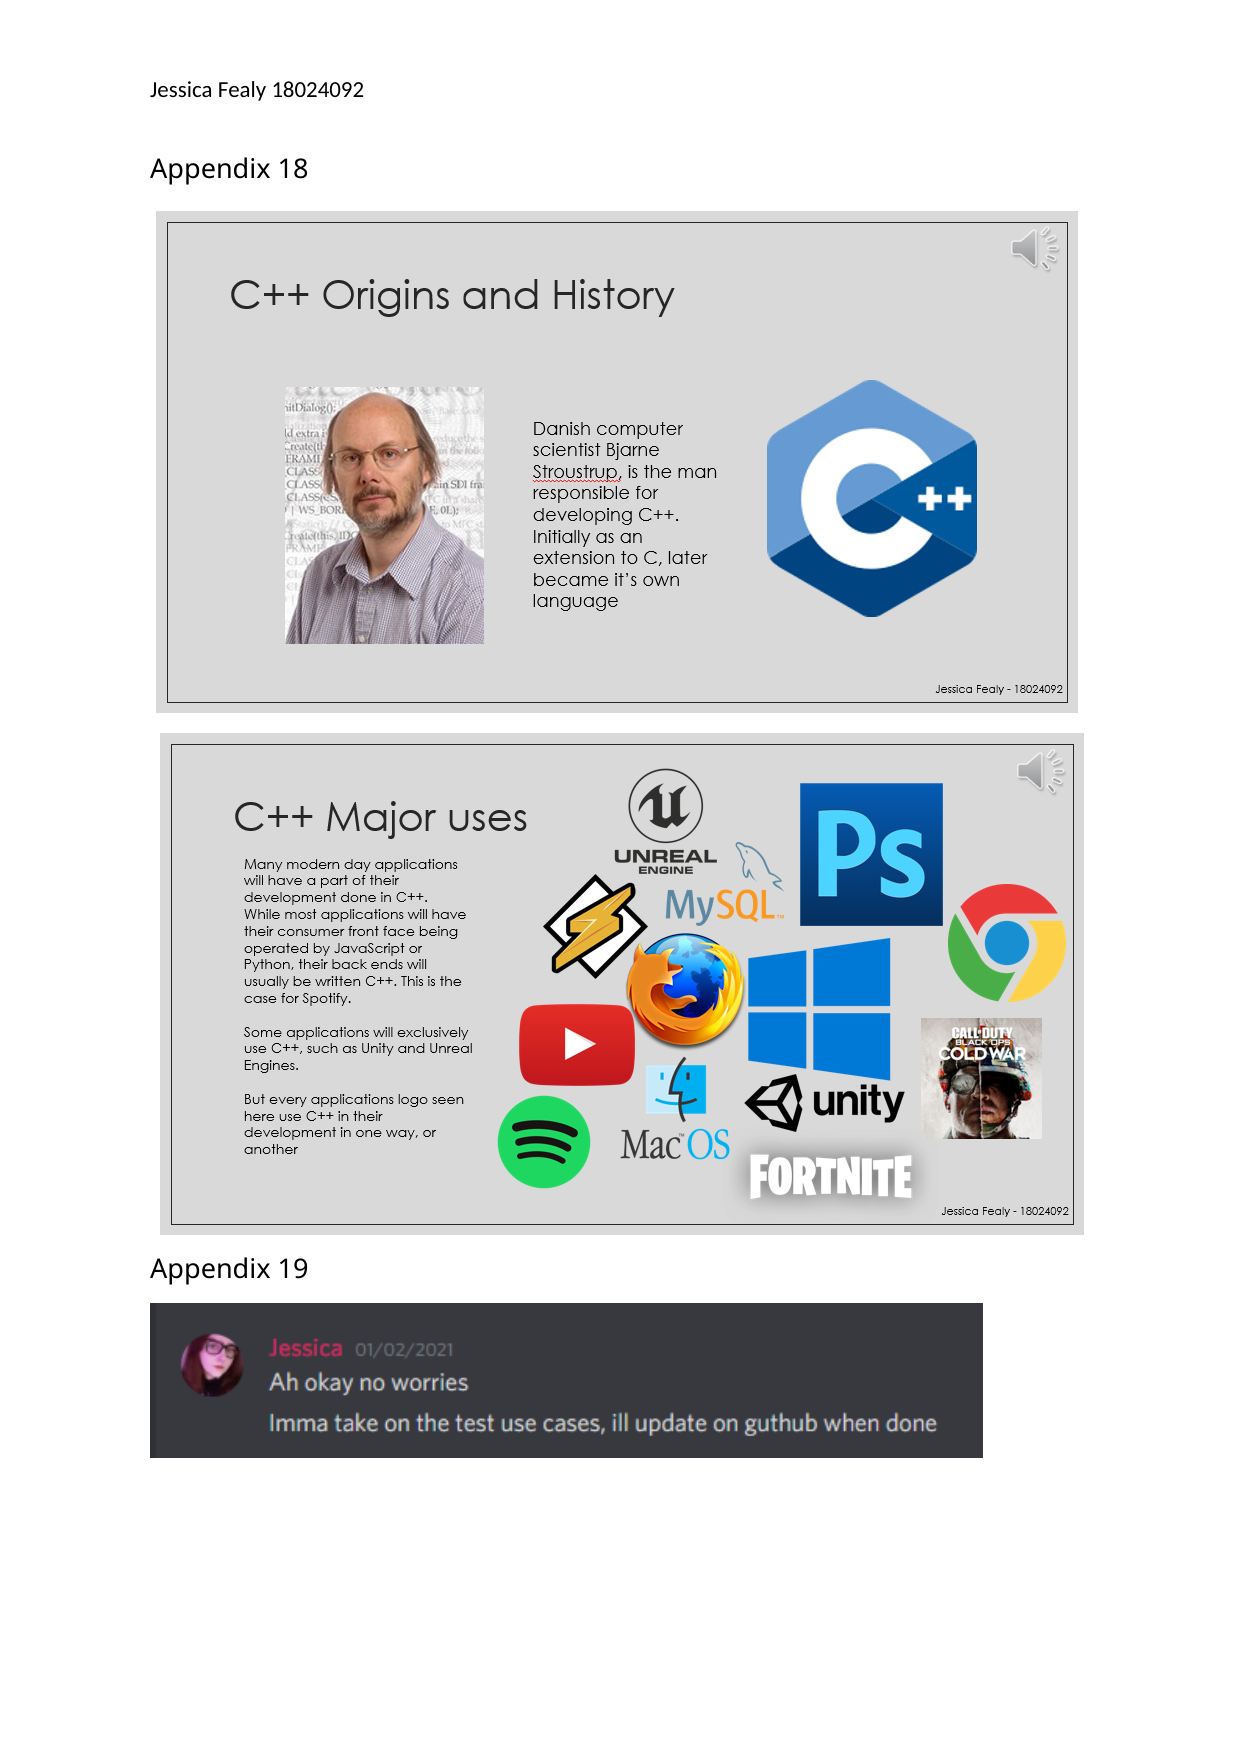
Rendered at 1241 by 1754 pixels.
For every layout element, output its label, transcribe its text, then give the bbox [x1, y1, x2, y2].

subtitle Appendix 18 [150, 150, 1090, 187]
subtitle Appendix 19 [150, 1250, 1090, 1287]
